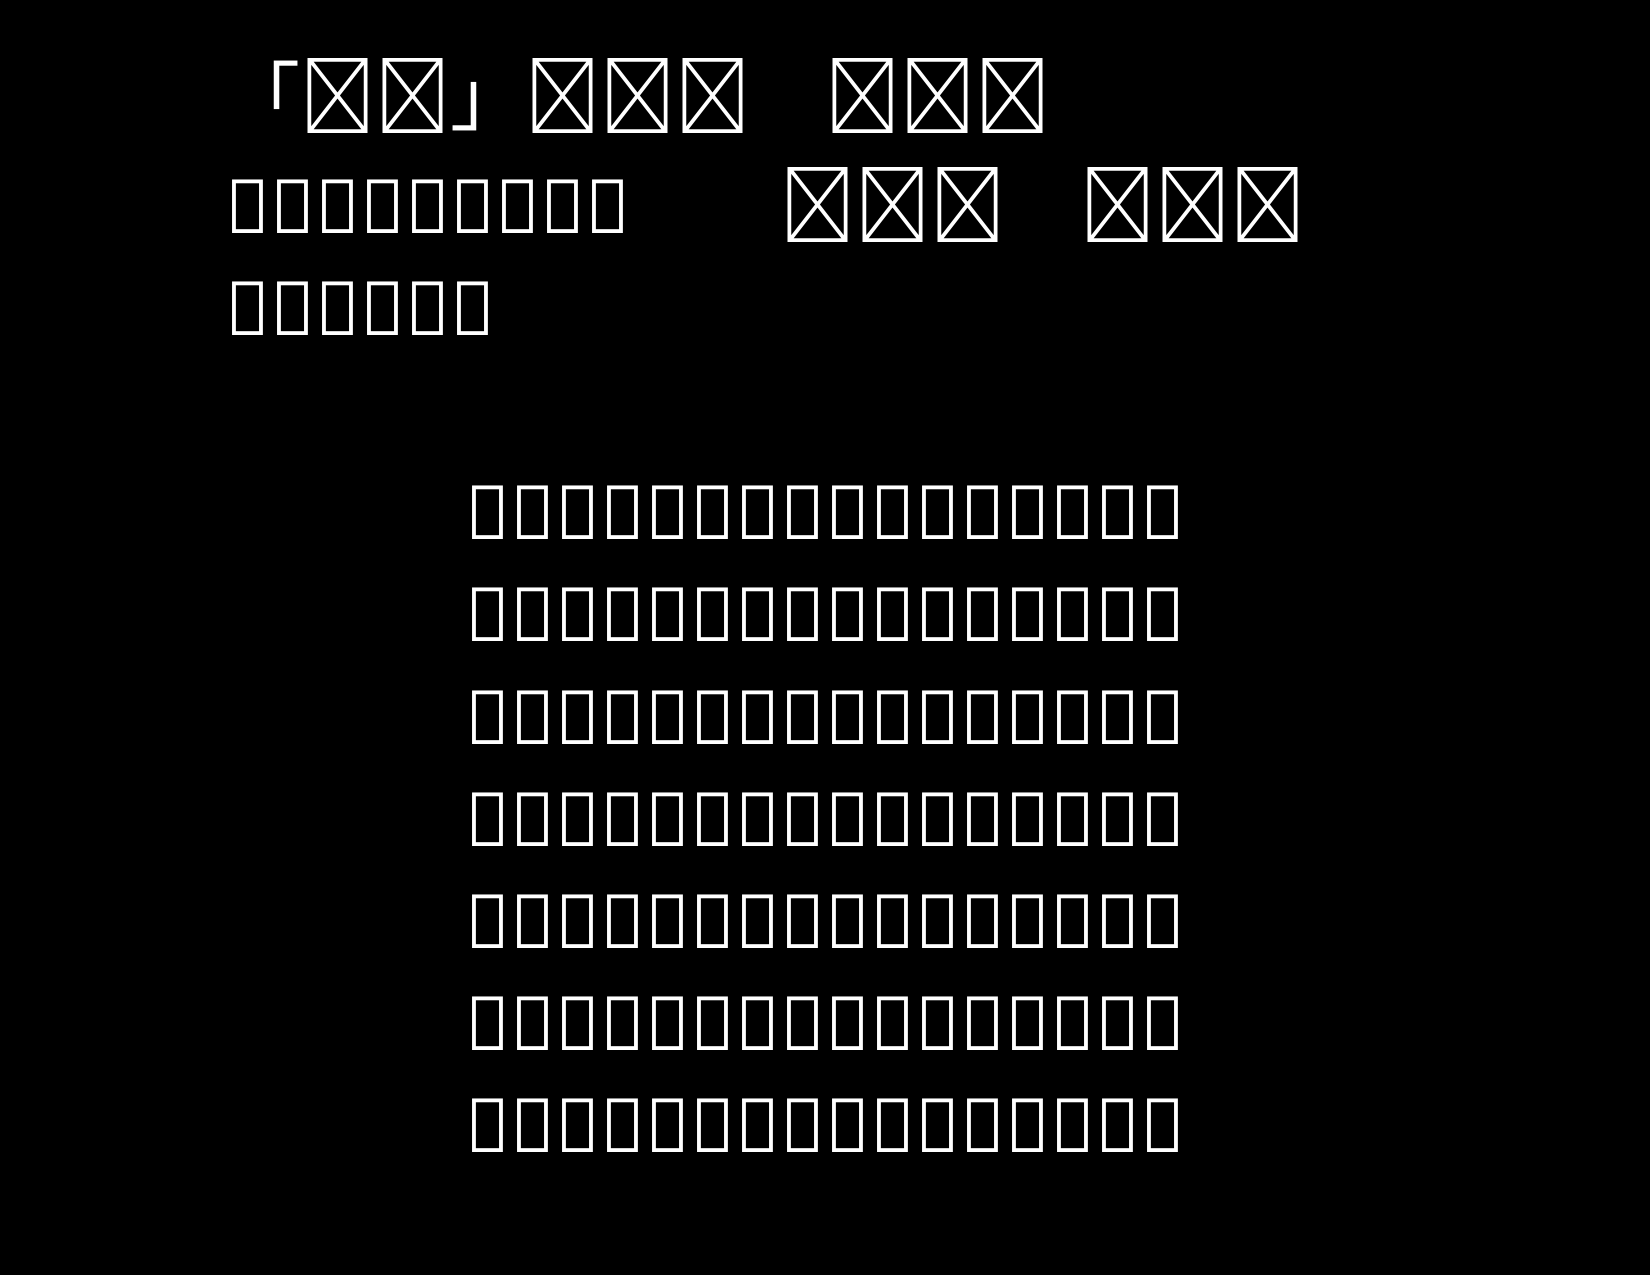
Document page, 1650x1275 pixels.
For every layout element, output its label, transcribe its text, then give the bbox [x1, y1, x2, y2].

text 󱥀󱥁󱥂󱥃󱥄󱥅󱥆󱥇󱥈󱥉󱥊󱥋󱥌󱥍󱥎󱥏 [37, 868, 1612, 970]
text 󱥠󱥡󱥢󱥣󱥤󱥥󱥦󱥧󱥨󱥩󱥪󱥫󱥬󱥭󱥮󱥯 [37, 1073, 1612, 1175]
text 󱤧󱤘󱥣󱤉󱥃󱥠 [225, 255, 1612, 357]
text 󱥐󱥑󱥒󱥓󱥔󱥕󱥖󱥗󱥘󱥙󱥚󱥛󱥜󱥝󱥞󱥟 [37, 970, 1612, 1073]
text 󱤀󱤁󱤂󱤃󱤄󱤅󱤆󱤇󱤈󱤉󱤊󱤋󱤌󱤍󱤎󱤏 [37, 459, 1612, 562]
text 󱤰󱤱󱤲󱤳󱤴󱤵󱤶󱤷󱤸󱤹󱤺󱤻󱤼󱤽󱤾󱤿 [37, 766, 1612, 868]
text 󱤐󱤑󱤒󱤓󱤔󱤕󱤖󱤗󱤘󱤙󱤚󱤛󱤜󱤝󱤞󱤟 [37, 562, 1612, 664]
text 「󱤿󱤽」󱤧󱤘󱥂 󱦐󱤌󱦌 [225, 37, 1612, 146]
text 󱤧󱤘󱥳󱤉󱥠󱥮󱤙󱤿󱥮 󱤌󱦕󱤌 󱤌󱦖󱤌 [225, 146, 1612, 255]
text 󱤠󱤡󱤢󱤣󱤤󱤥󱤦󱤧󱤨󱤩󱤪󱤫󱤬󱤭󱤮󱤯 [37, 664, 1612, 766]
